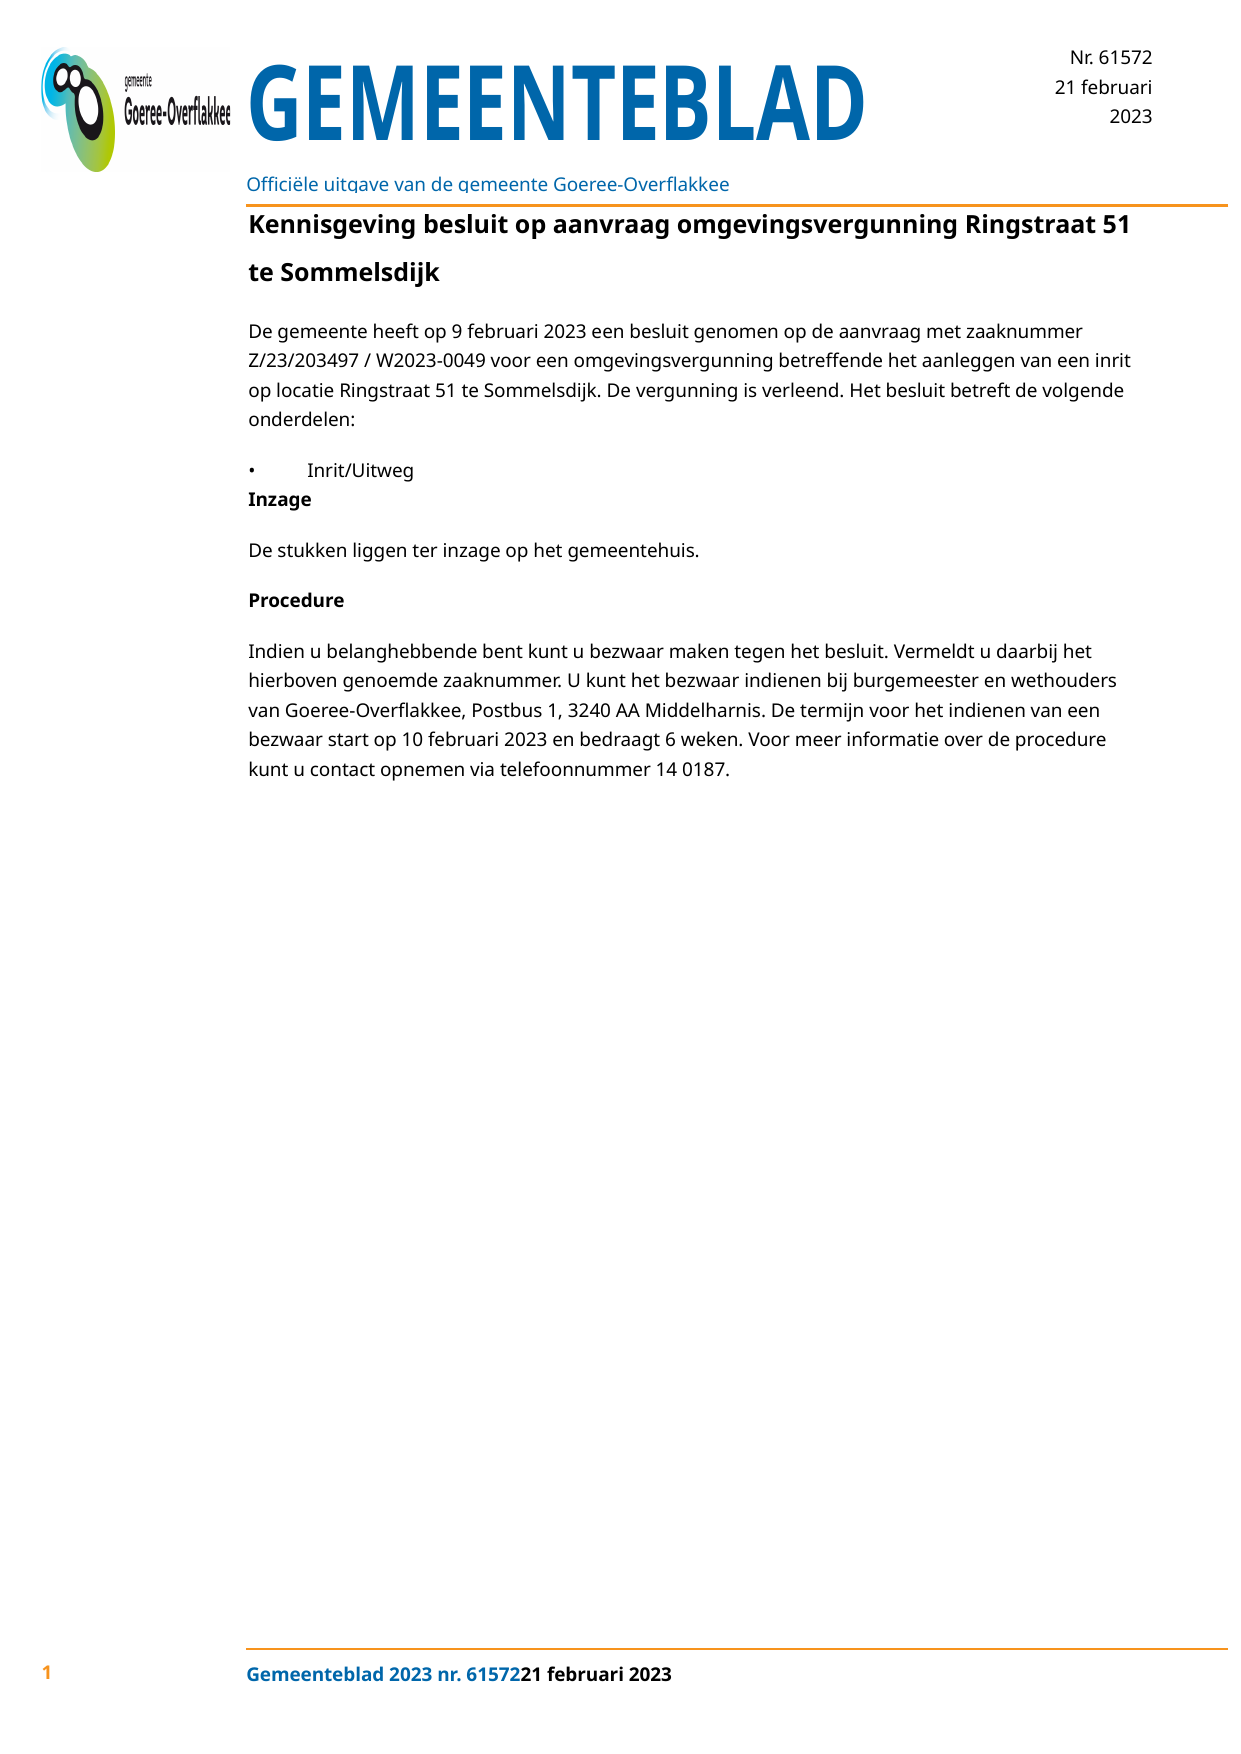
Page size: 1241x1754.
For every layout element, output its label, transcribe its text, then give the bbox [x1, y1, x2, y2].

text Indien u belanghebbende bent kunt u bezwaar maken tegen het besluit. Vermeldt u daarbij het hierboven genoemde zaaknummer. U kunt het bezwaar indienen bij burgemeester en wethouders van Goeree-Overflakkee, Postbus 1, 3240 AA Middelharnis. De termijn voor het indienen van een bezwaar start op 10 februari 2023 en bedraagt 6 weken. Voor meer informatie over de procedure kunt u contact opnemen via telefoonnummer 14 0187. [248, 638, 1152, 782]
text Procedure [248, 587, 1152, 613]
text Inzage [248, 487, 1152, 512]
text Kennisgeving besluit op aanvraag omgevingsvergunning Ringstraat 51 te Sommelsdijk [248, 207, 1152, 288]
text De gemeente heeft op 9 februari 2023 een besluit genomen op de aanvraag met zaaknummer Z/23/203497 / W2023-0049 voor een omgevingsvergunning betreffende het aanleggen van een inrit op locatie Ringstraat 51 te Sommelsdijk. De vergunning is verleend. Het besluit betreft de volgende onderdelen: [248, 318, 1152, 432]
list Inrit/Uitweg [248, 457, 1152, 483]
text De stukken liggen ter inzage op het gemeentehuis. [248, 537, 1152, 563]
picture [41, 47, 231, 172]
